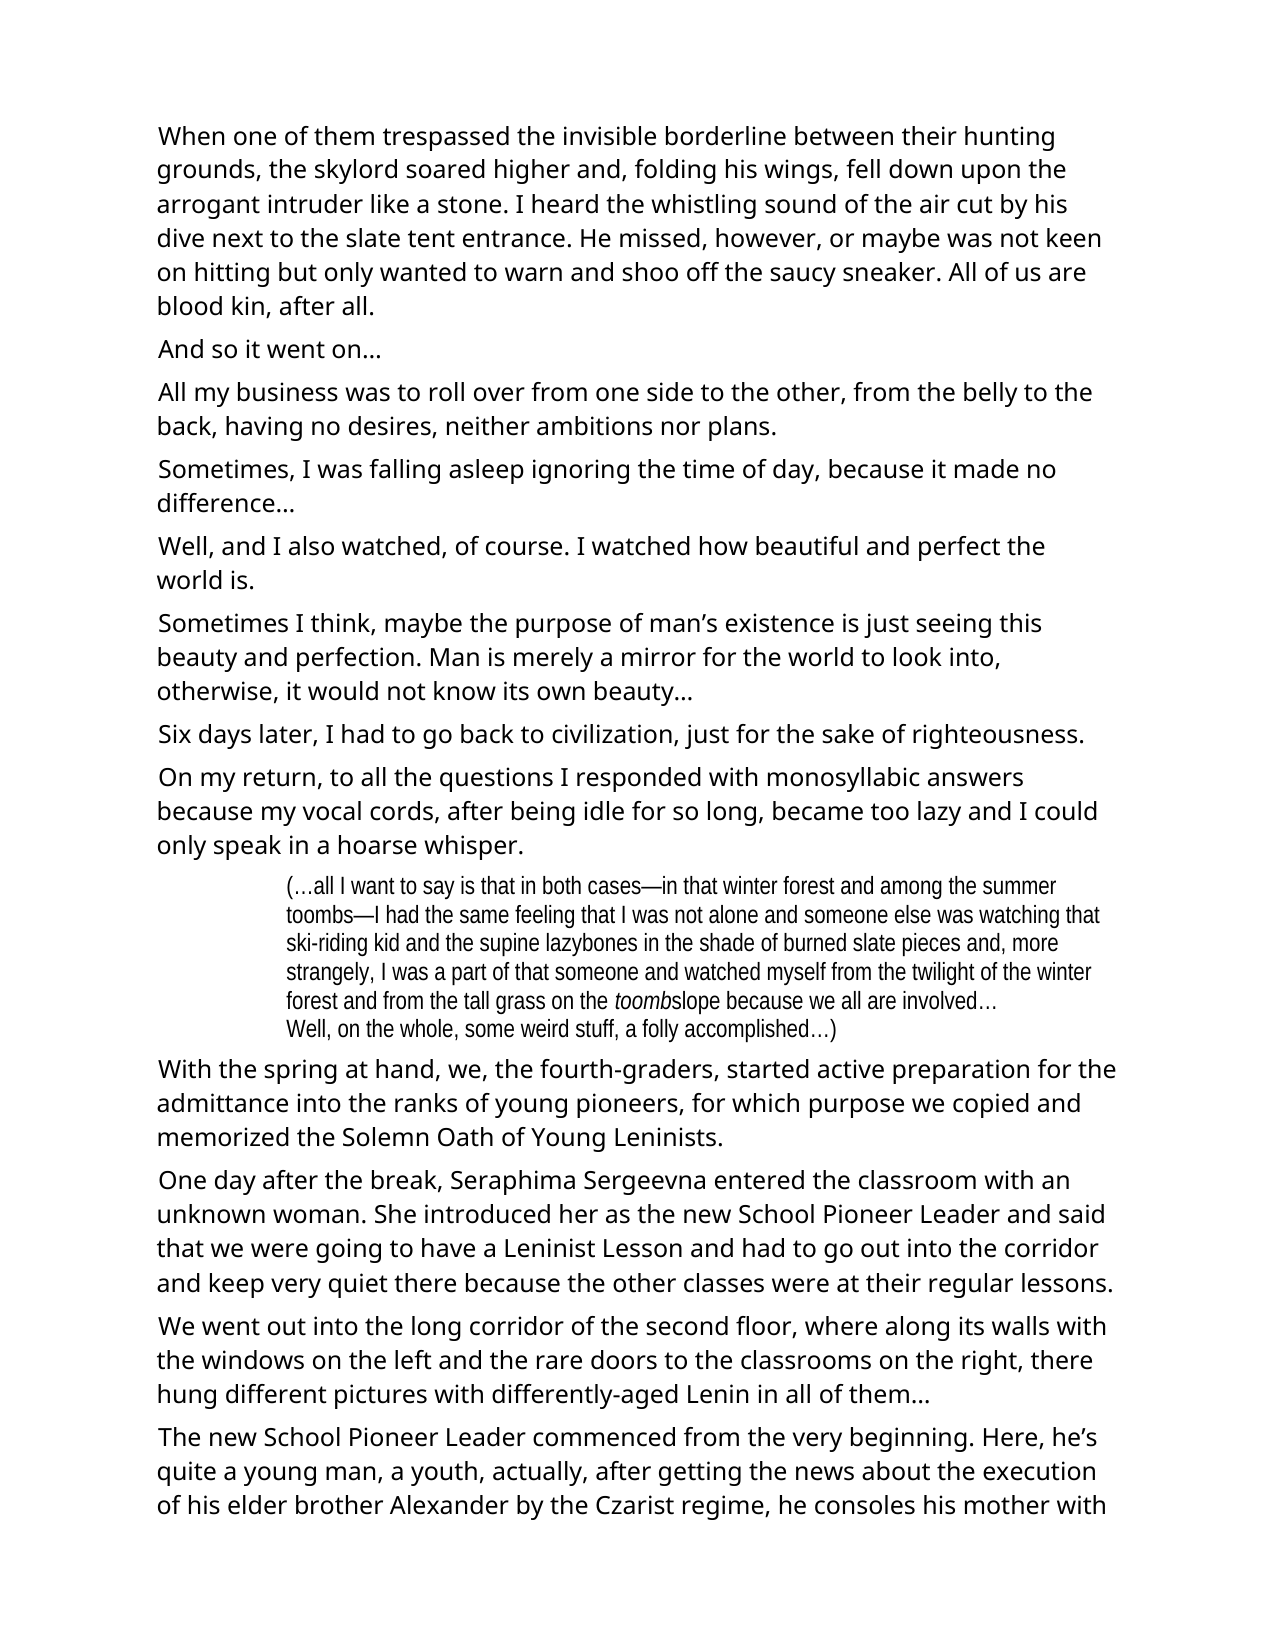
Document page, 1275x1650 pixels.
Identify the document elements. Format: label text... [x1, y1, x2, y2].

text Six days later, I had to go back to civilization, just for the sake of righteousness. [156, 717, 1118, 751]
text All my business was to roll over from one side to the other, from the belly to the back, having no desires, neither ambitions nor plans. [156, 374, 1118, 443]
text Well, and I also watched, of course. I watched how beautiful and perfect the world is. [156, 529, 1118, 597]
list (…all I want to say is that in both cases—in that winter forest and among the summer toombs—I had the same feeling that I was not alone and someone else was watching that ski-riding kid and the supine lazybones in the shade of burned slate pieces and, more strangely, I was a part of that someone and watched myself from the twilight of the winter forest and from the tall grass on the toombslope because we all are involved… [286, 871, 1118, 1014]
text We went out into the long corridor of the second floor, where along its walls with the windows on the left and the rare doors to the classrooms on the right, there hung different pictures with differently-aged Lenin in all of them… [156, 1308, 1118, 1410]
text The new School Pioneer Leader commenced from the very beginning. Here, he’s quite a young man, a youth, actually, after getting the news about the execution of his elder brother Alexander by the Czarist regime, he consoles his mother with [156, 1419, 1118, 1522]
text With the spring at hand, we, the fourth-graders, started active preparation for the admittance into the ranks of young pioneers, for which purpose we copied and memorized the Solemn Oath of Young Leninists. [156, 1052, 1118, 1154]
text And so it went on… [156, 331, 1118, 366]
list Well, on the whole, some weird stuff, a folly accomplished…) [286, 1014, 1118, 1043]
text One day after the break, Seraphima Sergeevna entered the classroom with an unknown woman. She introduced her as the new School Pioneer Leader and said that we were going to have a Leninist Lesson and had to go out into the corridor and keep very quiet there because the other classes were at their regular lessons. [156, 1163, 1118, 1299]
text Sometimes I think, maybe the purpose of man’s existence is just seeing this beauty and perfection. Man is merely a mirror for the world to look into, otherwise, it would not know its own beauty… [156, 606, 1118, 708]
text Sometimes, I was falling asleep ignoring the time of day, because it made no difference… [156, 452, 1118, 520]
text On my return, to all the questions I responded with monosyllabic answers because my vocal cords, after being idle for so long, became too lazy and I could only speak in a hoarse whisper. [156, 760, 1118, 862]
text When one of them trespassed the invisible borderline between their hunting grounds, the skylord soared higher and, folding his wings, fell down upon the arrogant intruder like a stone. I heard the whistling sound of the air cut by his dive next to the slate tent entrance. He missed, however, or maybe was not keen on hitting but only wanted to warn and shoo off the saucy sneaker. All of us are blood kin, after all. [156, 118, 1118, 322]
